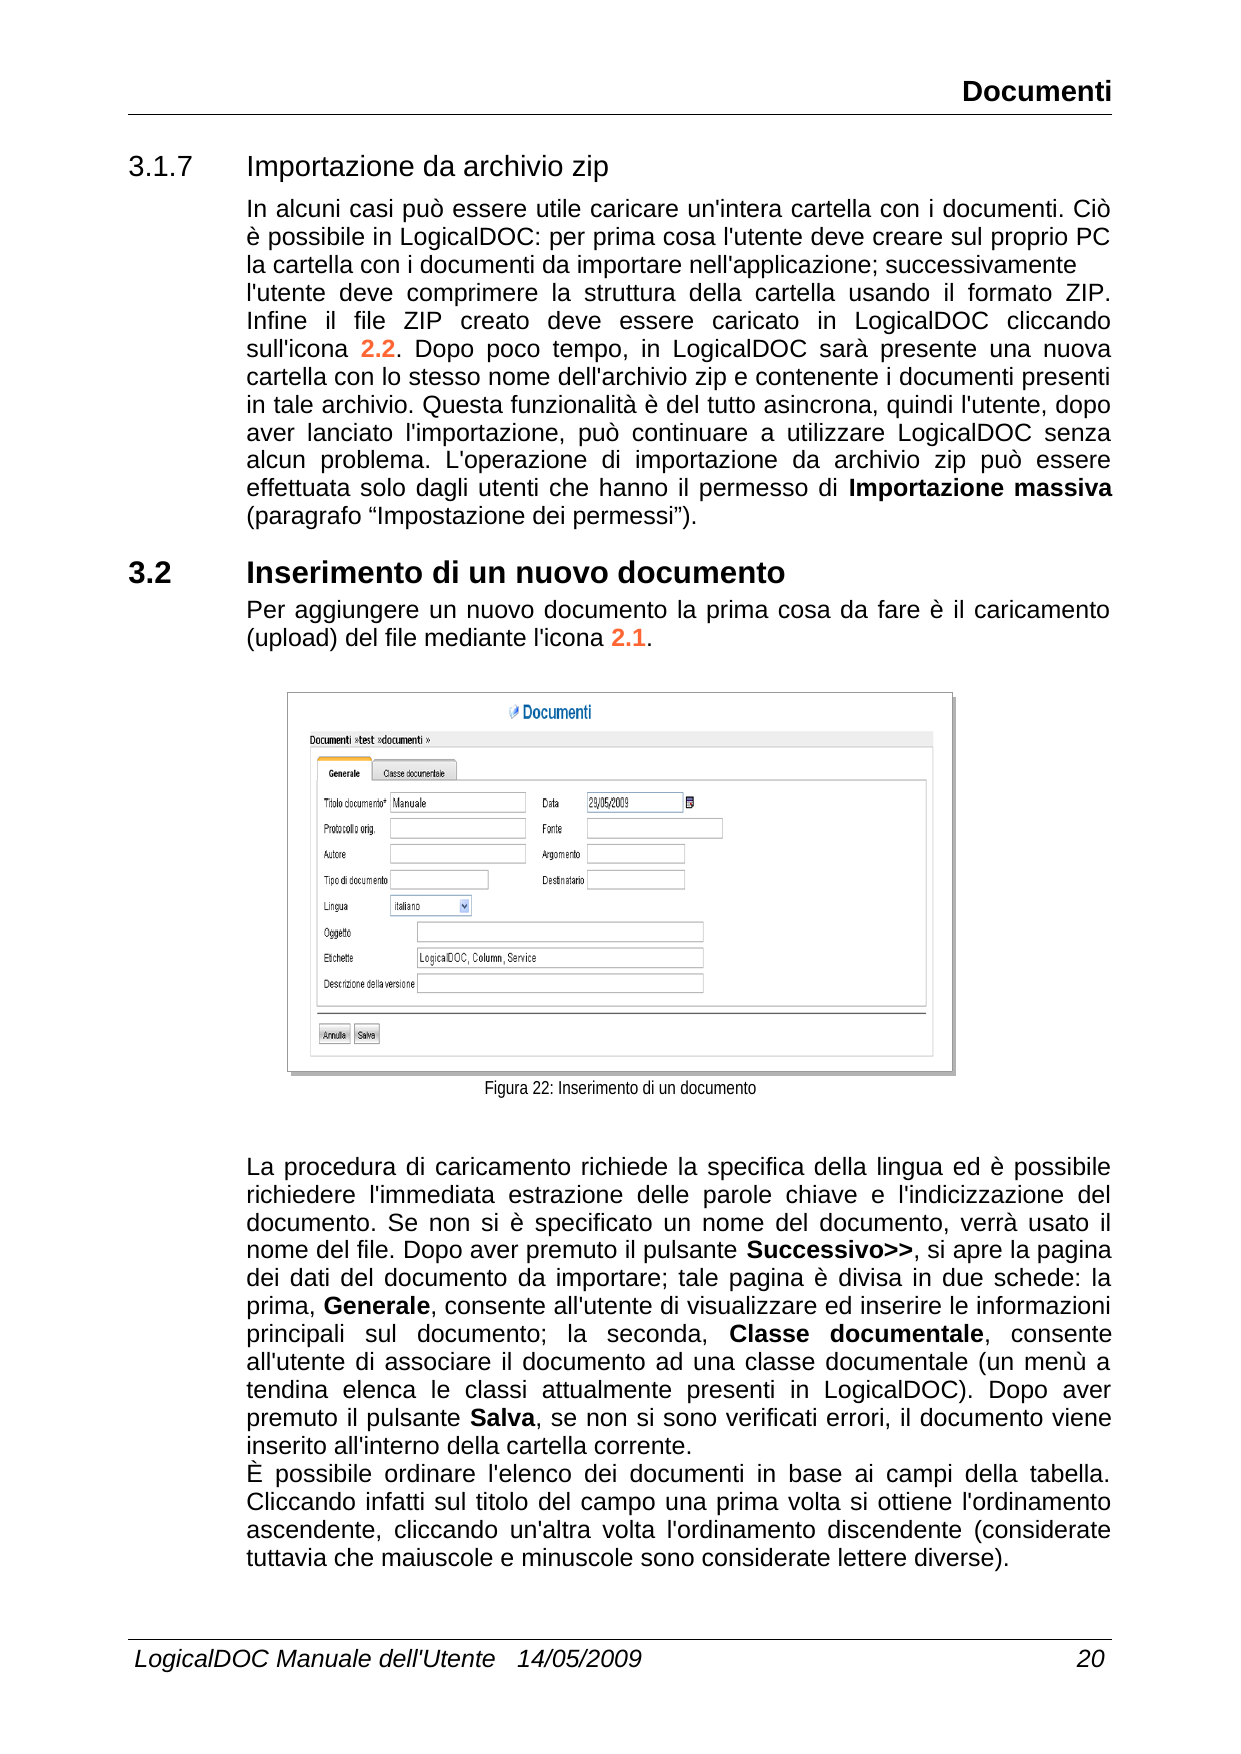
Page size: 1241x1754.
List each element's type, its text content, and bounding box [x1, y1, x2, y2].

text La procedura di caricamento richiede la specifica della lingua ed è possibile richiedere l'immediata estrazione delle parole chiave e l'indicizzazione del documento. Se non si è specificato un nome del documento, verrà usato il nome del file. Dopo aver premuto il pulsante Successivo>>, si apre la pagina dei dati del documento da importare; tale pagina è divisa in due schede: la prima, Generale, consente all'utente di visualizzare ed inserire le informazioni principali sul documento; la seconda, Classe documentale, consente all'utente di associare il documento ad una classe documentale (un menù a tendina elenca le classi attualmente presenti in LogicalDOC). Dopo aver premuto il pulsante Salva, se non si sono verificati errori, il documento viene inserito all'interno della cartella corrente. [246, 1152, 1112, 1459]
subtitle Importazione da archivio zip [128, 150, 1112, 183]
text Per aggiungere un nuovo documento la prima cosa da fare è il caricamento (upload) del file mediante l'icona 2.1. [246, 596, 1112, 652]
text Figura 22: Inserimento di un documento [287, 1072, 954, 1099]
text In alcuni casi può essere utile caricare un'intera cartella con i documenti. Ciò è possibile in LogicalDOC: per prima cosa l'utente deve creare sul proprio PC la cartella con i documenti da importare nell'applicazione; successivamente [246, 195, 1112, 279]
text È possibile ordinare l'elenco dei documenti in base ai campi della tabella. Cliccando infatti sul titolo del campo una prima volta si ottiene l'ordinamento ascendente, cliccando un'altra volta l'ordinamento discendente (considerate tuttavia che maiuscole e minuscole sono considerate lettere diverse). [246, 1459, 1112, 1571]
text l'utente deve comprimere la struttura della cartella usando il formato ZIP. Infine il file ZIP creato deve essere caricato in LogicalDOC cliccando sull'icona 2.2. Dopo poco tempo, in LogicalDOC sarà presente una nuova cartella con lo stesso nome dell'archivio zip e contenente i documenti presenti in tale archivio. Questa funzionalità è del tutto asincrona, quindi l'utente, dopo aver lanciato l'importazione, può continuare a utilizzare LogicalDOC senza alcun problema. L'operazione di importazione da archivio zip può essere effettuata solo dagli utenti che hanno il permesso di Importazione massiva (paragrafo “Impostazione dei permessi”). [246, 279, 1112, 530]
subtitle Inserimento di un nuovo documento [128, 555, 1112, 590]
